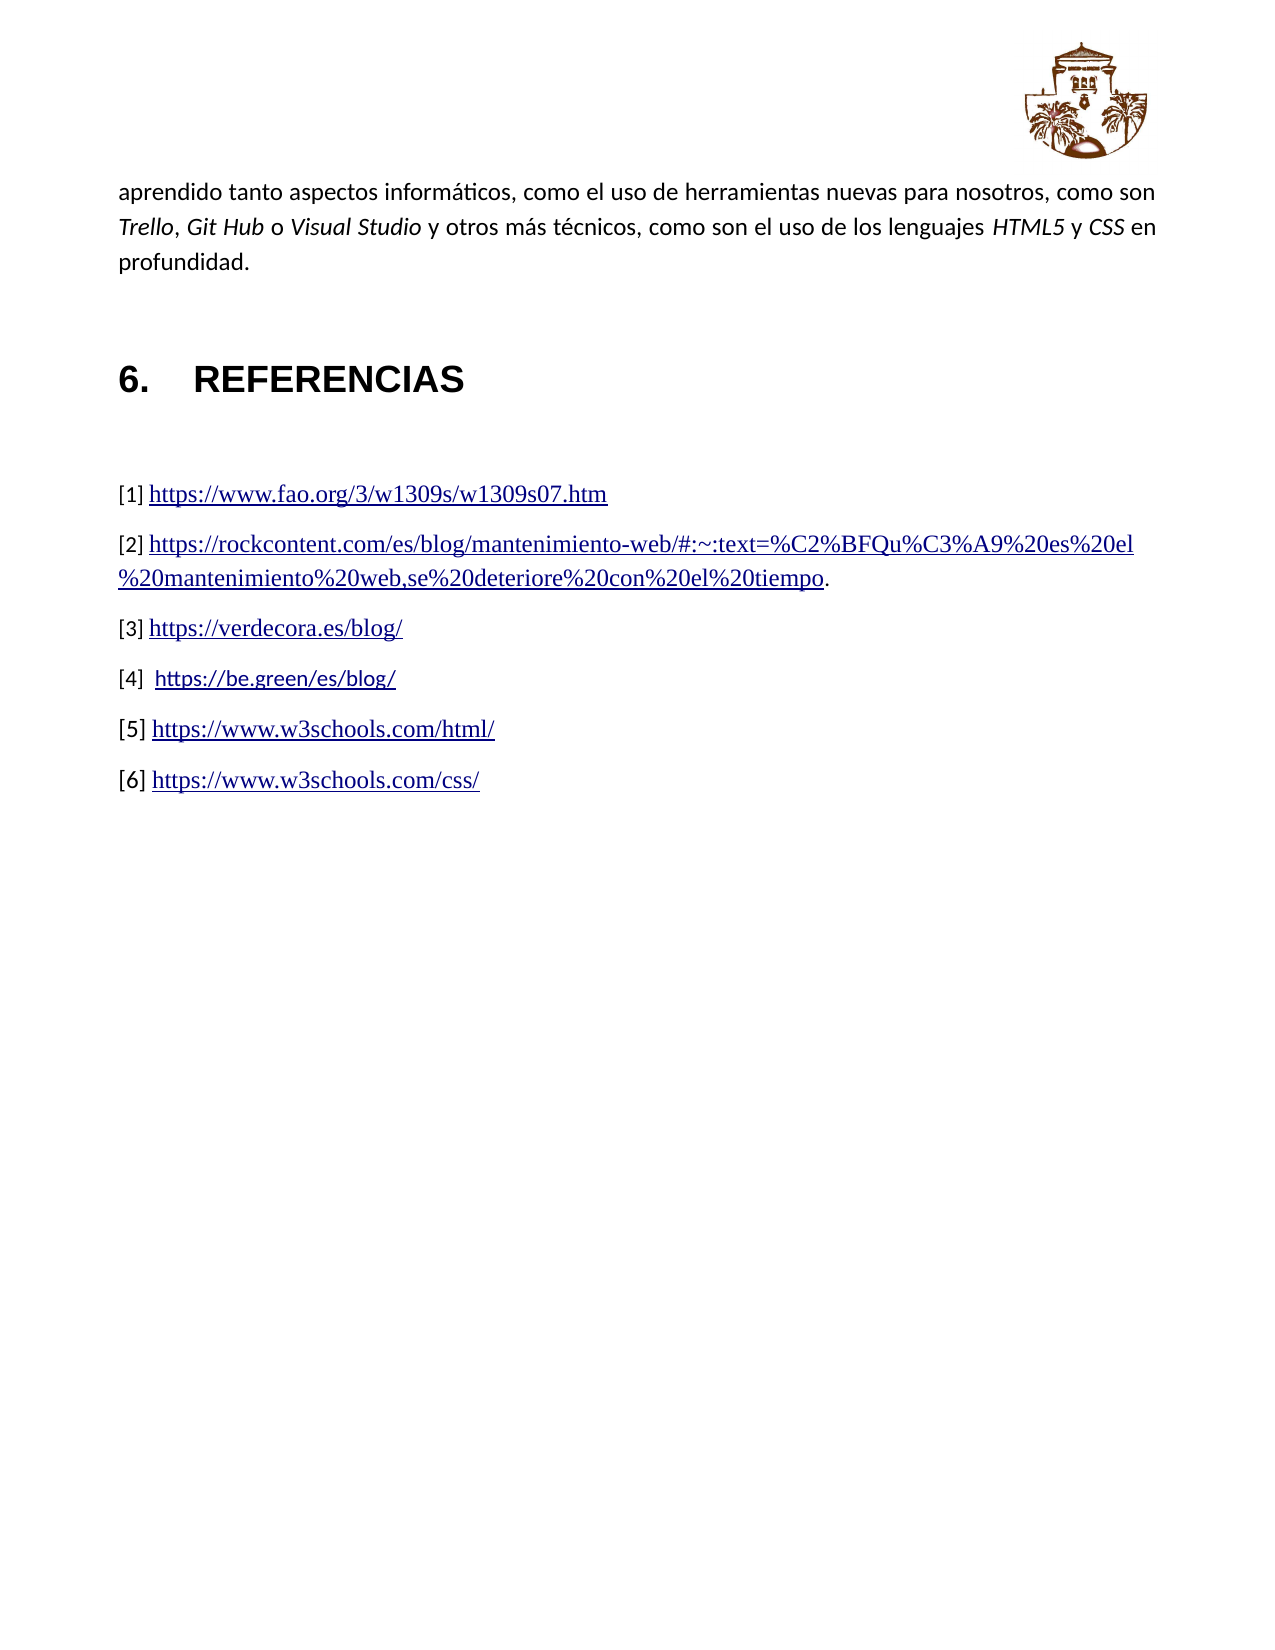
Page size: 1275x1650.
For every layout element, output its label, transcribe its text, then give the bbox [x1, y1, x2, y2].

subtitle REFERENCIAS [118, 356, 1157, 400]
text [1] https://www.fao.org/3/w1309s/w1309s07.htm [118, 479, 1157, 508]
picture [1014, 30, 1158, 175]
text aprendido tanto aspectos informáticos, como el uso de herramientas nuevas para nosotros, como son Trello, Git Hub o Visual Studio y otros más técnicos, como son el uso de los lenguajes HTML5 y CSS en profundidad. [118, 176, 1157, 277]
text [6] https://www.w3schools.com/css/ [118, 764, 1157, 795]
text [4] https://be.green/es/blog/ [118, 662, 1157, 693]
text [2] https://rockcontent.com/es/blog/mantenimiento-web/#:~:text=%C2%BFQu%C3%A9%20es%20el%20mantenimiento%20web,se%20deteriore%20con%20el%20tiempo. [118, 529, 1157, 593]
text [5] https://www.w3schools.com/html/ [118, 713, 1157, 744]
text [3] https://verdecora.es/blog/ [118, 613, 1157, 642]
